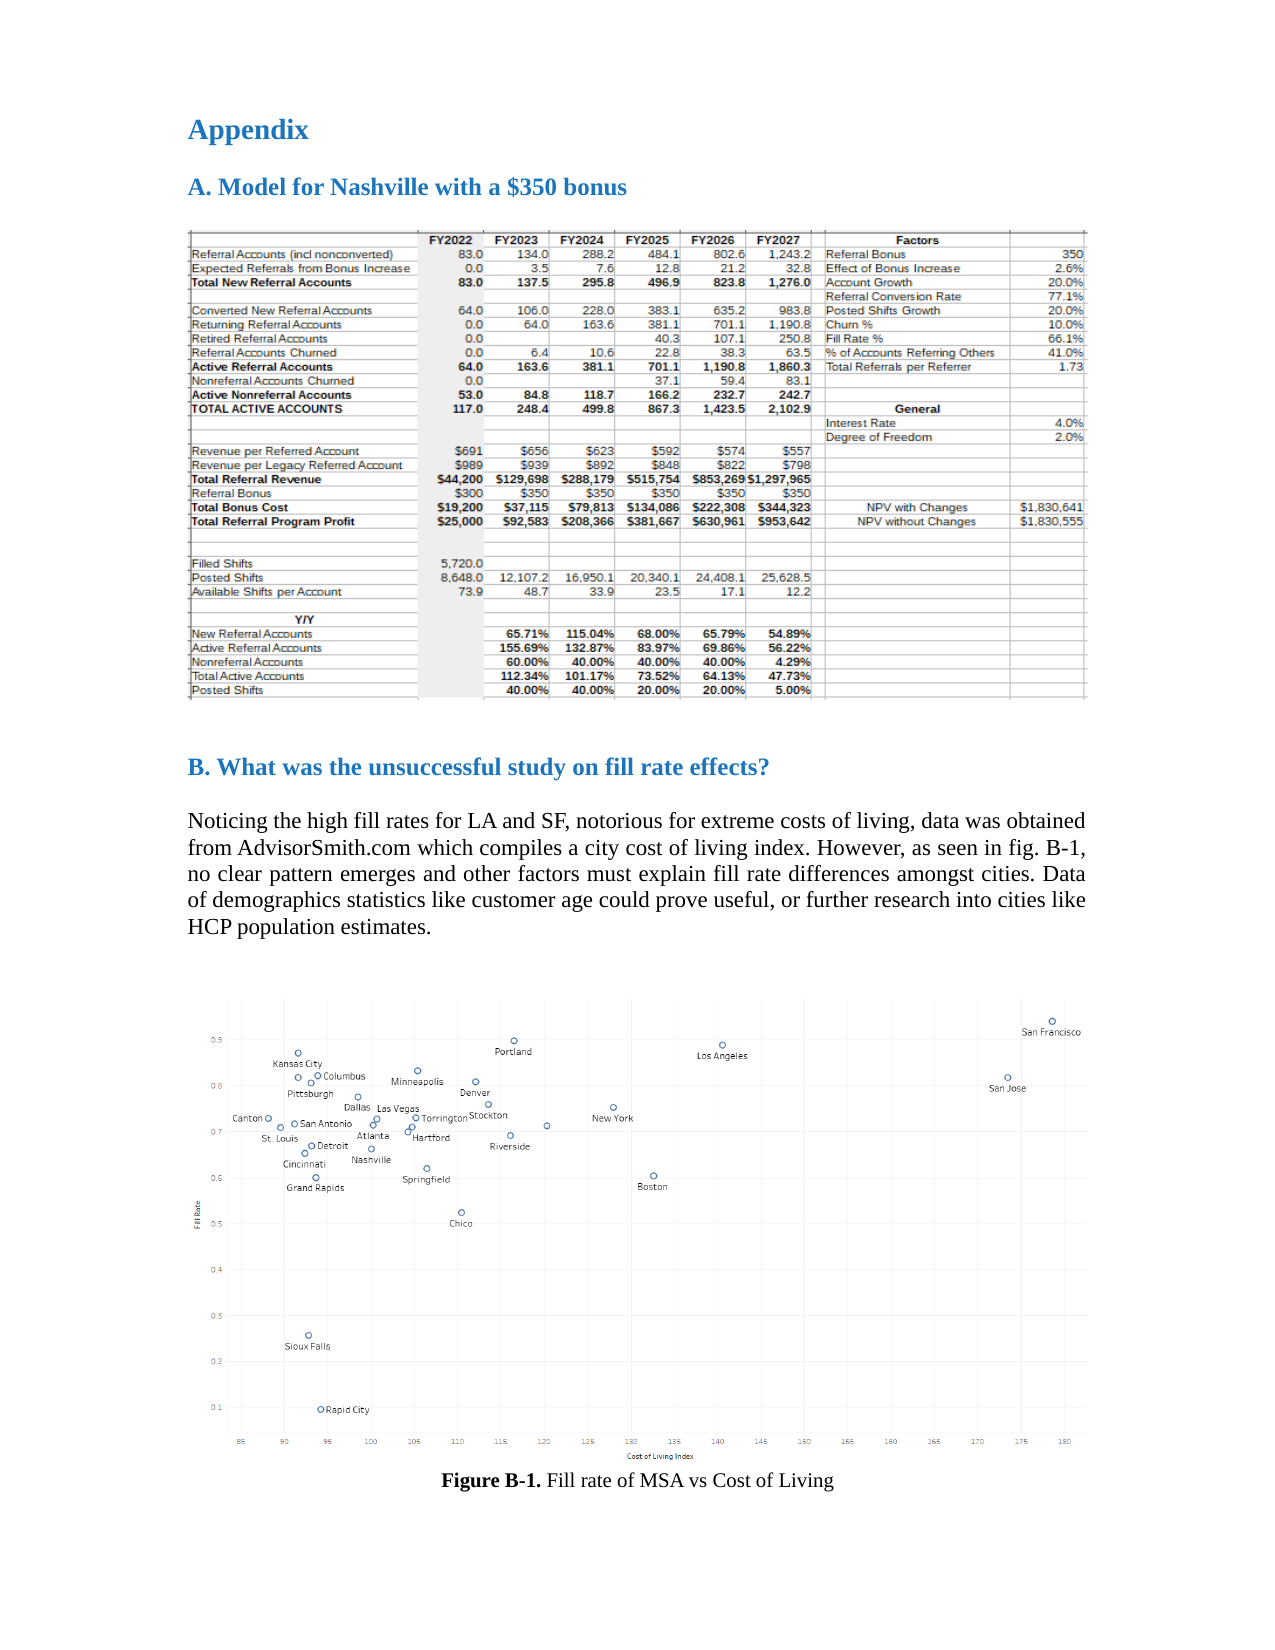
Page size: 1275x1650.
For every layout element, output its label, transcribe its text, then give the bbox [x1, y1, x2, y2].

text A. Model for Nashville with a $350 bonus [187, 172, 1087, 201]
text B. What was the unsuccessful study on fill rate effects? [187, 752, 1087, 781]
picture [187, 230, 1088, 700]
text Noticing the high fill rates for LA and SF, notorious for extreme costs of living, data was obtained from AdvisorSmith.com which compiles a city cost of living index. However, as seen in fig. B-1, no clear pattern emerges and other factors must explain fill rate differences amongst cities. Data of demographics statistics like customer age could prove useful, or further research into cities like HCP population estimates. [187, 807, 1087, 939]
text Appendix [187, 112, 1087, 146]
text Figure B-1. Fill rate of MSA vs Cost of Living [187, 1469, 1087, 1492]
picture [187, 992, 1088, 1469]
